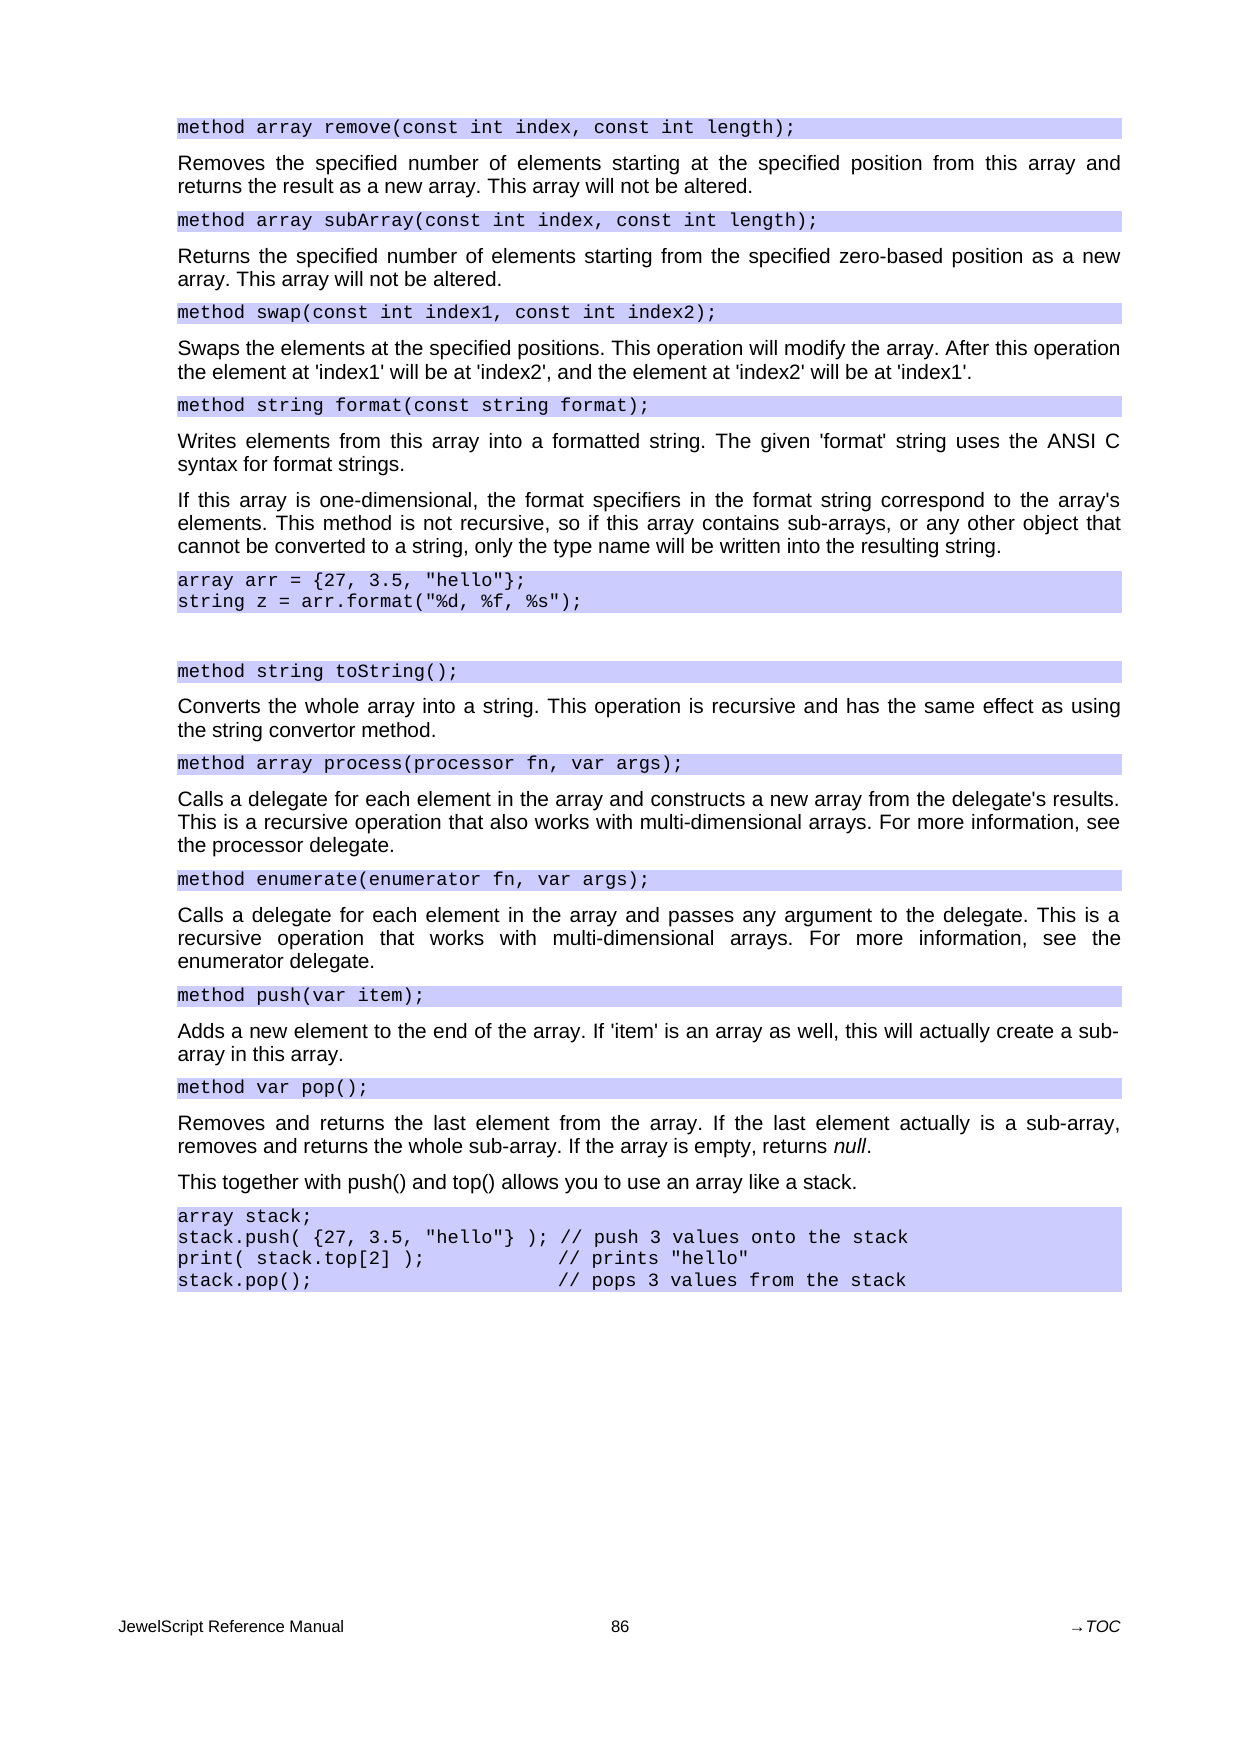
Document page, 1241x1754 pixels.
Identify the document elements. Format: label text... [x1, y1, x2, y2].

text method string format(const string format); [177, 396, 1122, 417]
text method array process(processor fn, var args); [177, 754, 1122, 775]
text array arr = {27, 3.5, "hello"}; string z = arr.format("%d, %f, %s"); [177, 571, 1122, 613]
text method enumerate(enumerator fn, var args); [177, 870, 1122, 891]
text If this array is one-dimensional, the format specifiers in the format string correspond to the array's elements. This method is not recursive, so if this array contains sub-arrays, or any other object that cannot be converted to a string, only the type name will be written into the resulting string. [177, 488, 1122, 558]
text Removes the specified number of elements starting at the specified position from this array and returns the result as a new array. This array will not be altered. [177, 152, 1122, 198]
text method var pop(); [177, 1078, 1122, 1099]
text method swap(const int index1, const int index2); [177, 303, 1122, 324]
text array stack; stack.push( {27, 3.5, "hello"} ); // push 3 values onto the stack print( stack.top[2] ); // prints "hello" stack.pop(); // pops 3 values from the stack [177, 1207, 1122, 1292]
text Calls a delegate for each element in the array and constructs a new array from the delegate's results. This is a recursive operation that also works with multi-dimensional arrays. For more information, see the processor delegate. [177, 788, 1122, 857]
text Converts the whole array into a string. This operation is recursive and has the same effect as using the string convertor method. [177, 695, 1122, 741]
text method string toString(); [177, 661, 1122, 683]
text Calls a delegate for each element in the array and passes any argument to the delegate. This is a recursive operation that works with multi-dimensional arrays. For more information, see the enumerator delegate. [177, 903, 1122, 973]
text Removes and returns the last element from the array. If the last element actually is a sub-array, removes and returns the whole sub-array. If the array is empty, returns null. [177, 1112, 1122, 1158]
text method array remove(const int index, const int length); [177, 118, 1122, 139]
text Adds a new element to the end of the array. If 'item' is an array as well, this will actually create a sub-array in this array. [177, 1019, 1122, 1066]
text Writes elements from this array into a formatted string. The given 'format' string uses the ANSI C syntax for format strings. [177, 429, 1122, 476]
text This together with push() and top() allows you to use an array like a stack. [177, 1171, 1122, 1194]
text Returns the specified number of elements starting from the specified zero-based position as a new array. This array will not be altered. [177, 244, 1122, 291]
text method push(var item); [177, 986, 1122, 1007]
text Swaps the elements at the specified positions. This operation will modify the array. After this operation the element at 'index1' will be at 'index2', and the element at 'index2' will be at 'index1'. [177, 337, 1122, 383]
text method array subArray(const int index, const int length); [177, 211, 1122, 232]
